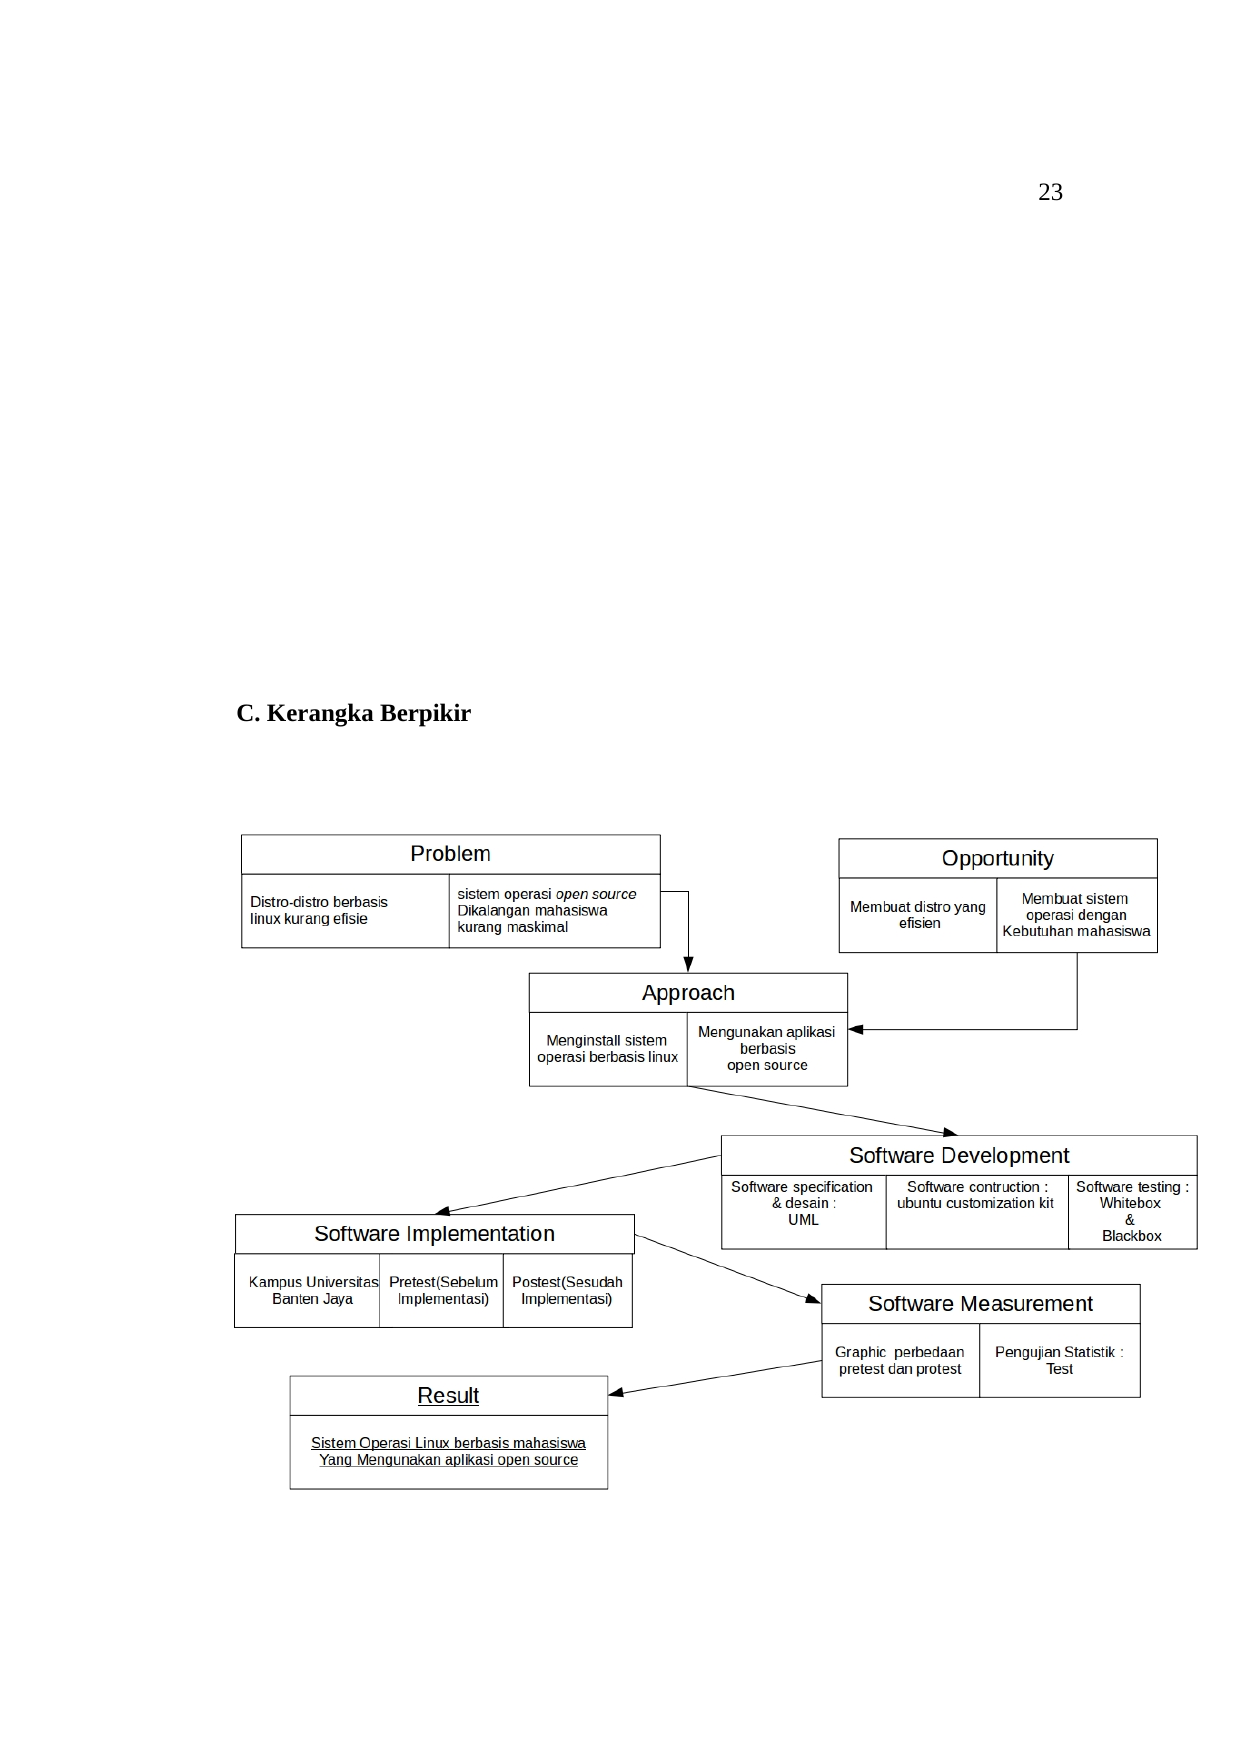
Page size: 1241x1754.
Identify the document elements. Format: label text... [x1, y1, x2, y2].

picture [211, 796, 1231, 1517]
text C. Kerangka Berpikir [236, 698, 1063, 727]
